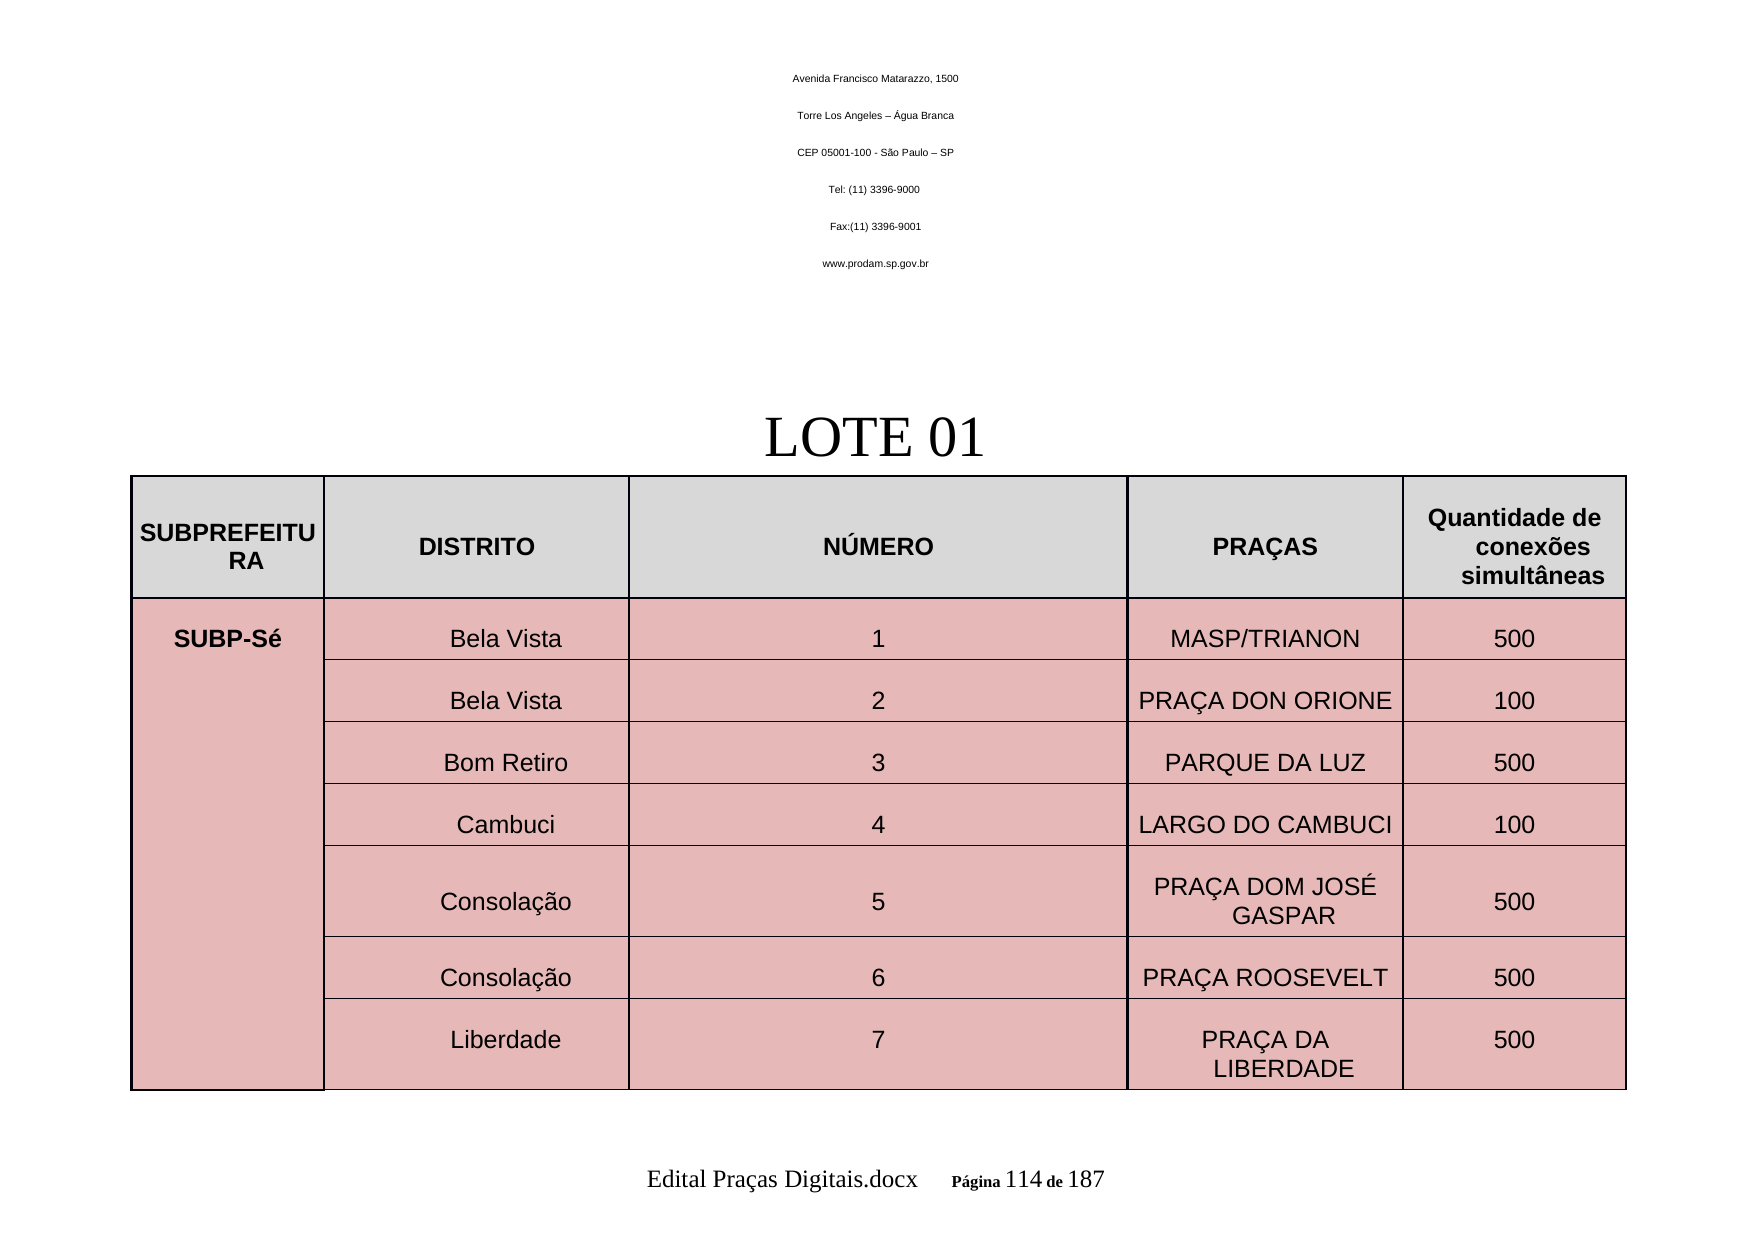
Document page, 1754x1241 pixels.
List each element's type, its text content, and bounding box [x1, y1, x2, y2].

table_cell 6 [630, 937, 1126, 998]
table_cell PRAÇA ROOSEVELT [1129, 937, 1402, 998]
table_cell Bela Vista [325, 599, 628, 659]
table_cell 500 [1404, 722, 1625, 783]
table_cell 100 [1404, 660, 1625, 721]
table_cell 3 [630, 722, 1126, 783]
table_cell PRAÇA DA LIBERDADE [1129, 999, 1402, 1089]
table_cell Consolação [325, 846, 628, 936]
table_cell 500 [1404, 846, 1625, 936]
table_header PRAÇAS [1129, 477, 1402, 597]
table_cell Bela Vista [325, 660, 628, 721]
table_cell 100 [1404, 784, 1625, 845]
table_cell 500 [1404, 599, 1625, 659]
table_cell 2 [630, 660, 1126, 721]
table_header NÚMERO [630, 477, 1126, 597]
table_cell Consolação [325, 937, 628, 998]
table_cell SUBP-Sé [133, 599, 323, 1089]
table_cell PARQUE DA LUZ [1129, 722, 1402, 783]
table_cell PRAÇA DOM JOSÉ GASPAR [1129, 846, 1402, 936]
table_cell 4 [630, 784, 1126, 845]
table_header SUBPREFEITURA [133, 477, 323, 597]
table_cell Bom Retiro [325, 722, 628, 783]
table_cell 1 [630, 599, 1126, 659]
table_cell Liberdade [325, 999, 628, 1089]
table_cell Cambuci [325, 784, 628, 845]
table_header DISTRITO [325, 477, 628, 597]
table_cell 500 [1404, 937, 1625, 998]
table_cell 7 [630, 999, 1126, 1089]
table_header Quantidade de conexões simultâneas [1404, 477, 1625, 597]
table_cell 500 [1404, 999, 1625, 1089]
table_cell LARGO DO CAMBUCI [1129, 784, 1402, 845]
table_cell MASP/TRIANON [1129, 599, 1402, 659]
table_cell PRAÇA DON ORIONE [1129, 660, 1402, 721]
text LOTE 01 [133, 402, 1618, 469]
table_cell 5 [630, 846, 1126, 936]
